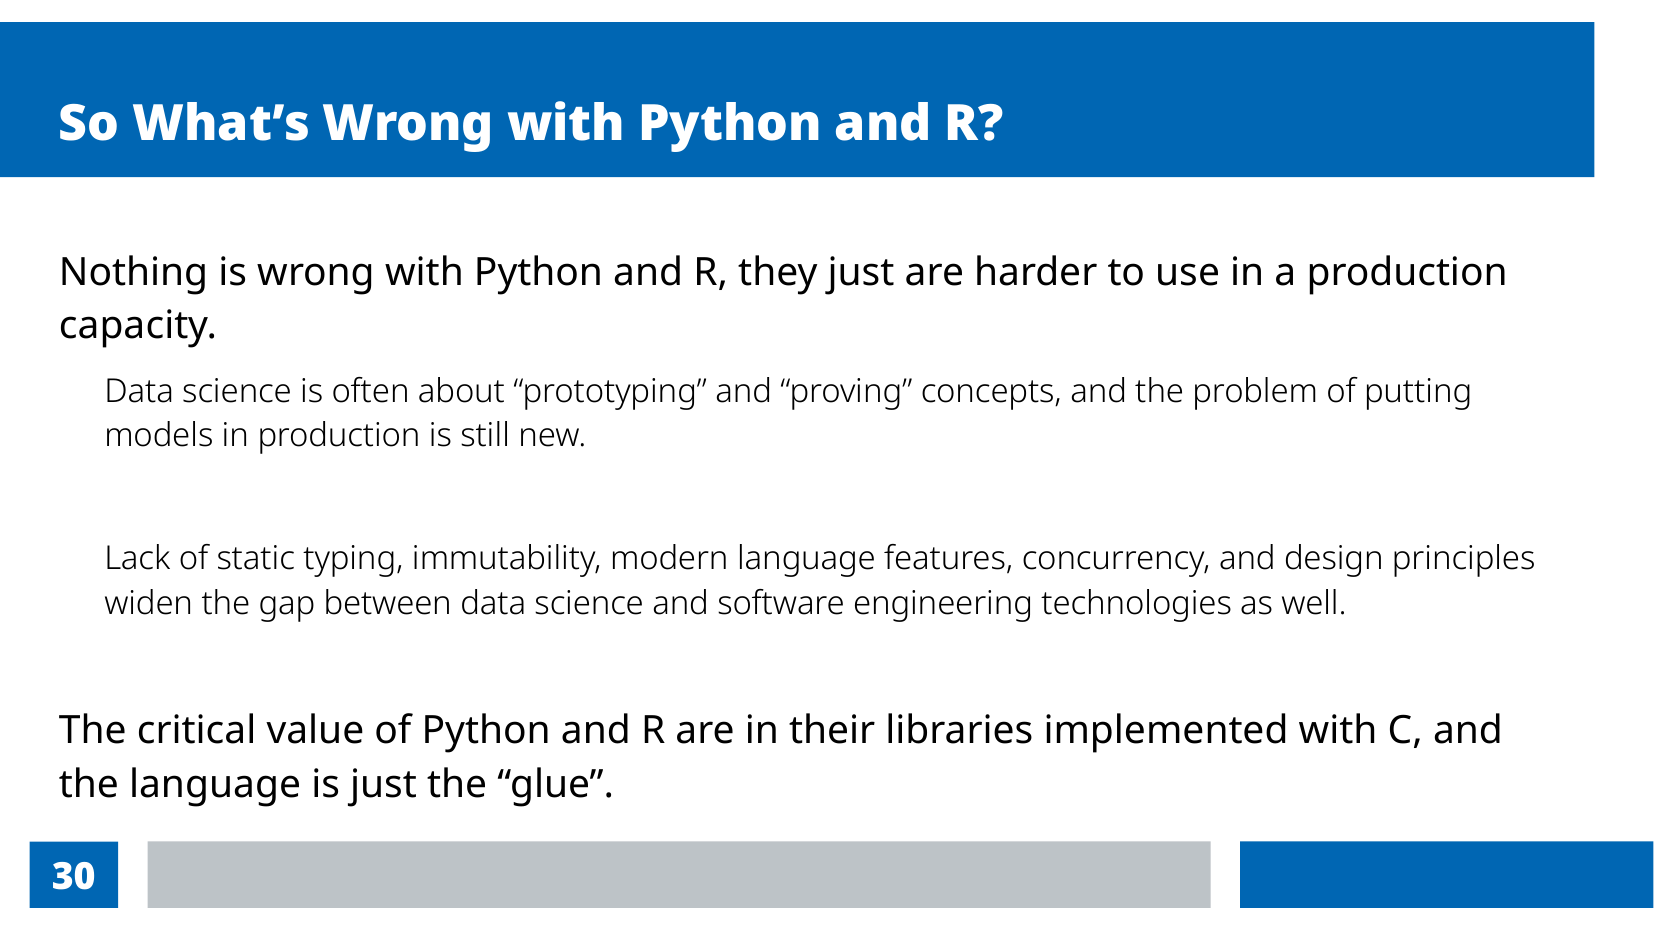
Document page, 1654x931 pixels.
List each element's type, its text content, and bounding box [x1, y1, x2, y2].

list Nothing is wrong with Python and R, they just are harder to use in a production capacity. Data science is often about “prototyping” and “proving” concepts, and the problem of putting models in production is still new. Lack of static typing, immutability, modern language features, concurrency, and design principles widen the gap between data science and software engineering technologies as well. The critical value of Python and R are in their libraries implemented with C, and the language is just the “glue”. [59, 243, 1565, 820]
title So What’s Wrong with Python and R? [59, 44, 1595, 156]
